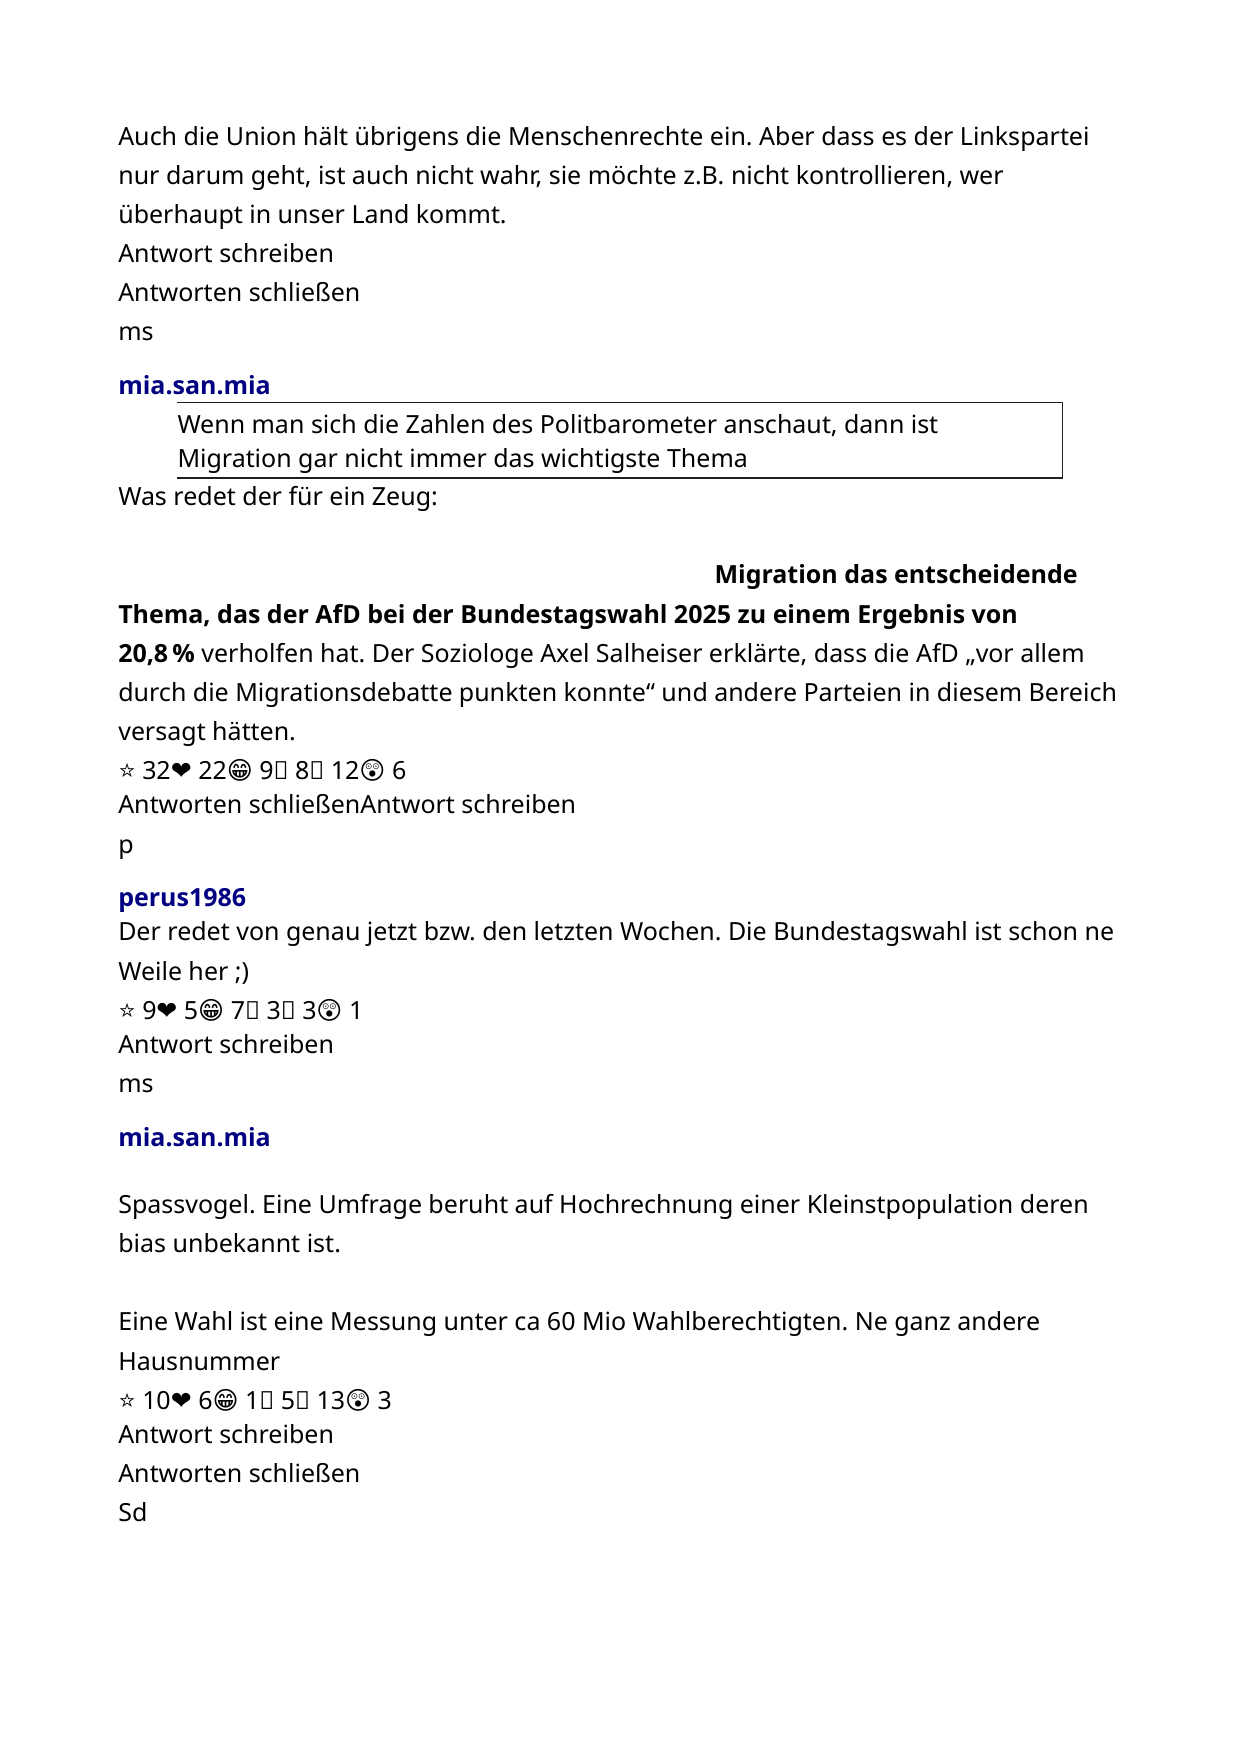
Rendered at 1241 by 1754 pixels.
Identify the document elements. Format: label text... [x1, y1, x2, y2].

subtitle mia.san.mia [118, 1119, 1122, 1153]
text Wenn man sich die Zahlen des Politbarometer anschaut, dann ist Migration gar nicht immer das wichtigste Thema [177, 403, 1062, 477]
text Antwort schreiben [118, 236, 1122, 270]
text Antwort schreiben [118, 1026, 1122, 1061]
text ⭐️ 9❤️ 5😁 7🙁 3🤨 3😲 1 [118, 992, 1122, 1026]
text Antworten schließen [118, 275, 1122, 309]
text ms [118, 314, 1122, 348]
text Antwort schreiben [118, 1416, 1122, 1450]
text Auch die Union hält übrigens die Menschenrechte ein. Aber dass es der Linkspartei nur darum geht, ist auch nicht wahr, sie möchte z.B. nicht kontrollieren, wer überhaupt in unser Land kommt. [118, 118, 1122, 231]
text Sd [118, 1495, 1122, 1529]
subtitle mia.san.mia [118, 368, 1122, 402]
text ⭐️ 10❤️ 6😁 1🙁 5🤨 13😲 3 [118, 1382, 1122, 1416]
text Der redet von genau jetzt bzw. den letzten Wochen. Die Bundestagswahl ist schon ne Weile her ;) [118, 914, 1122, 987]
text Spassvogel. Eine Umfrage beruht auf Hochrechnung einer Kleinstpopulation deren bias unbekannt ist. Eine Wahl ist eine Messung unter ca 60 Mio Wahlberechtigten. Ne ganz andere Hausnummer [118, 1186, 1122, 1377]
text ms [118, 1066, 1122, 1100]
subtitle perus1986 [118, 880, 1122, 914]
text Antworten schließen [118, 1456, 1122, 1489]
text Was redet der für ein Zeug: Laut einer Analyse der Frankfurter Rundschau war Migration das entscheidende Thema, das der AfD bei der Bundestagswahl 2025 zu einem Ergebnis von 20,8 % verholfen hat. Der Soziologe Axel Salheiser erklärte, dass die AfD „vor allem durch die Migrationsdebatte punkten konnte“ und andere Parteien in diesem Bereich versagt hätten. [118, 479, 1122, 748]
text Antworten schließenAntwort schreiben [118, 787, 1122, 821]
text p [118, 826, 1122, 860]
text ⭐️ 32❤️ 22😁 9🙁 8🤨 12😲 6 [118, 753, 1122, 787]
